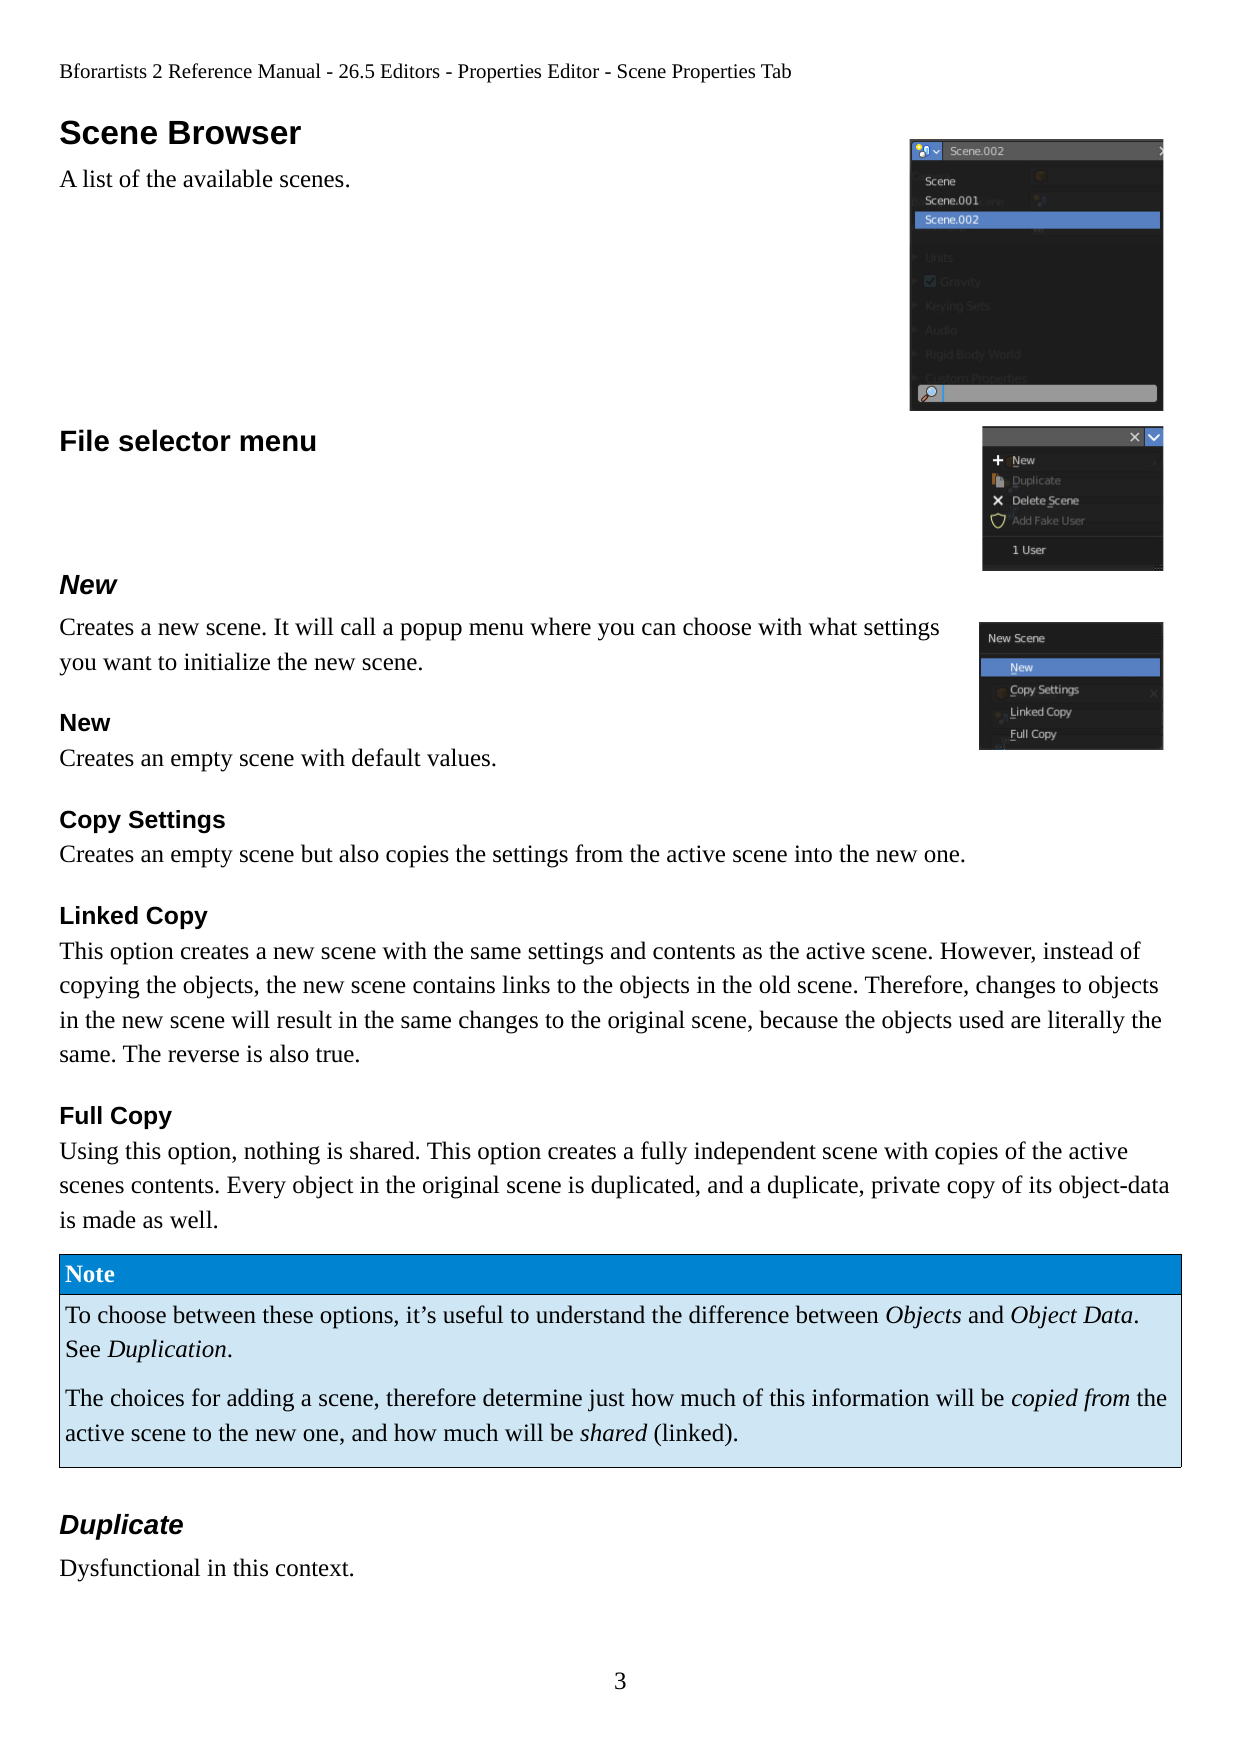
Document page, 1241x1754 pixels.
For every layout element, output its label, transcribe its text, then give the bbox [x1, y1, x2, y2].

subtitle New [59, 568, 1181, 600]
table_header Note [60, 1255, 1181, 1294]
subtitle Full Copy [59, 1101, 1181, 1129]
picture [909, 139, 1164, 411]
text Dysfunctional in this context. [59, 1553, 1181, 1581]
subtitle File selector menu [59, 424, 1181, 457]
table_cell To choose between these options, it’s useful to understand the difference between Objects and Object Data. See Duplication. The choices for adding a scene, therefore determine just how much of this information will be copied from the active scene to the new one, and how much will be shared (linked). [60, 1295, 1181, 1467]
text Creates a new scene. It will call a popup menu where you can choose with what settings you want to initialize the new scene. [59, 612, 1181, 676]
text Using this option, nothing is shared. This option creates a fully independent scene with copies of the active scenes contents. Every object in the original scene is duplicated, and a duplicate, private copy of its object-data is made as well. [59, 1136, 1181, 1233]
subtitle Linked Copy [59, 901, 1181, 930]
text Creates an empty scene with default values. [59, 743, 1181, 772]
subtitle [1164, 708, 1181, 737]
subtitle Copy Settings [59, 805, 1181, 833]
subtitle Scene Browser [59, 113, 1181, 151]
text This option creates a new scene with the same settings and contents as the active scene. However, instead of copying the objects, the new scene contains links to the objects in the old scene. Therefore, changes to objects in the new scene will result in the same changes to the original scene, because the objects used are literally the same. The reverse is also true. [59, 936, 1181, 1068]
picture [979, 622, 1164, 750]
subtitle Duplicate [59, 1508, 1181, 1540]
picture [982, 426, 1164, 571]
subtitle New [59, 708, 979, 737]
text A list of the available scenes. [59, 164, 909, 192]
text Creates an empty scene but also copies the settings from the active scene into the new one. [59, 839, 1181, 868]
